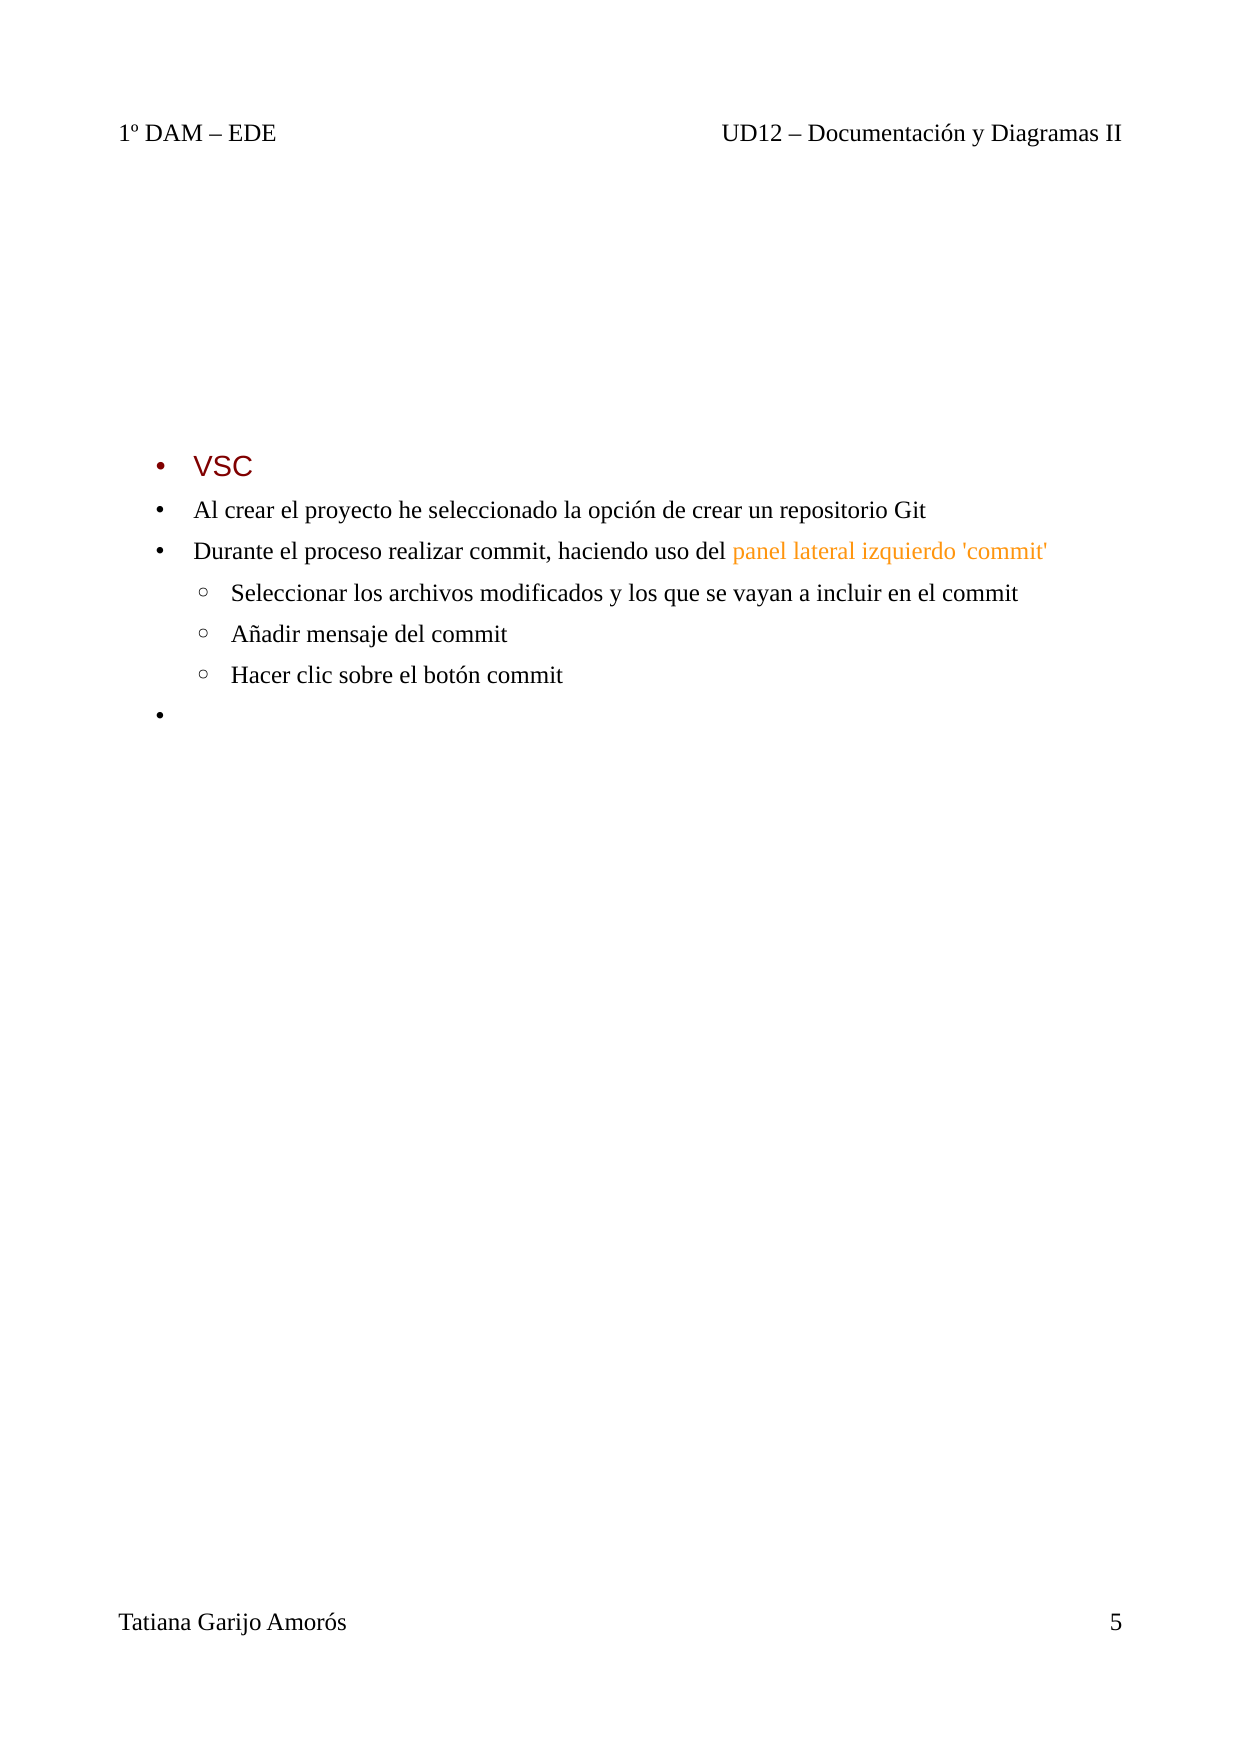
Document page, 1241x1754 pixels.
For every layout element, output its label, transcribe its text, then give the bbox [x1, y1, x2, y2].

list VSC [156, 449, 1122, 483]
list Durante el proceso realizar commit, haciendo uso del panel lateral izquierdo 'commit' [156, 536, 1122, 565]
list Hacer clic sobre el botón commit [193, 660, 1122, 689]
list Al crear el proyecto he seleccionado la opción de crear un repositorio Git [156, 495, 1122, 524]
list Seleccionar los archivos modificados y los que se vayan a incluir en el commit [193, 578, 1122, 606]
list Añadir mensaje del commit [193, 619, 1122, 648]
